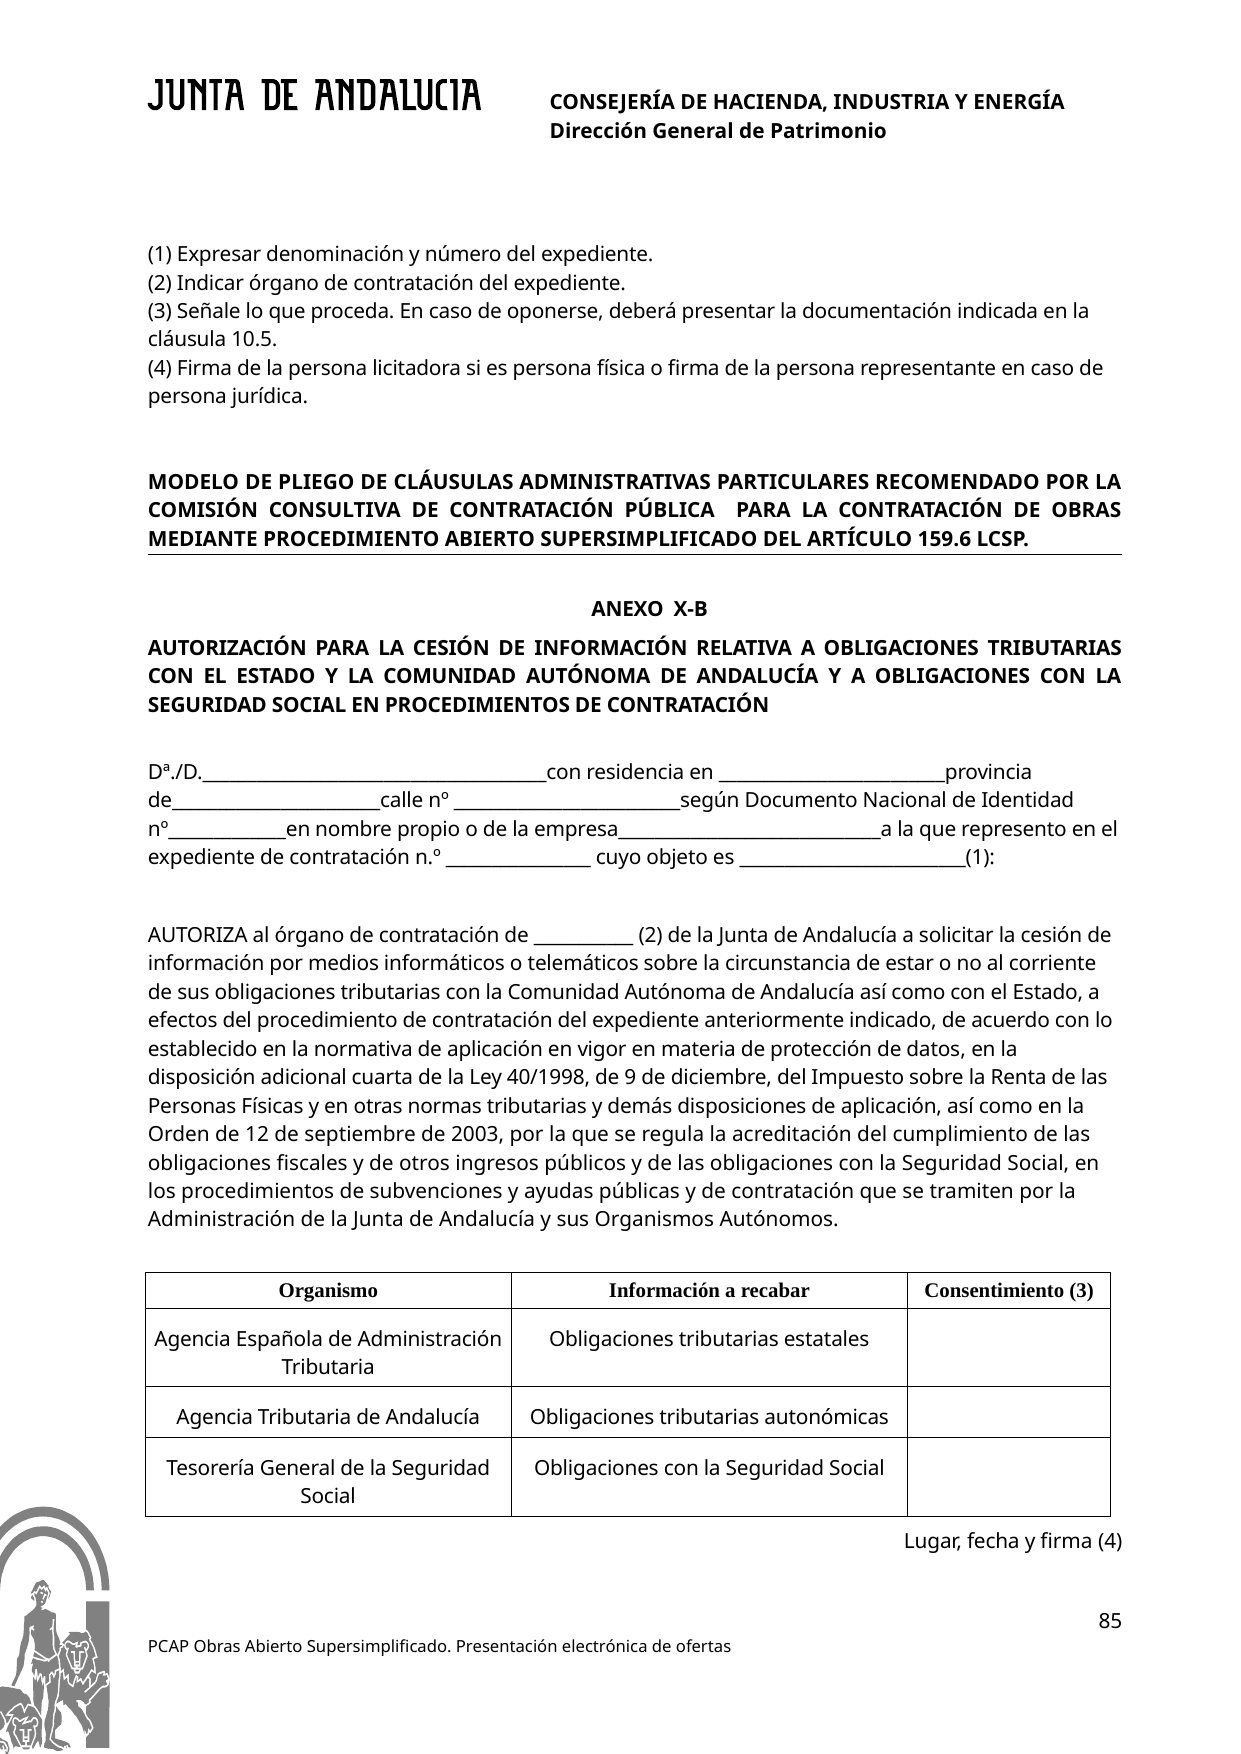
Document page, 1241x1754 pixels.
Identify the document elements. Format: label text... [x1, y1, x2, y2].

table_cell Tesorería General de la Seguridad Social [146, 1438, 511, 1516]
table_cell [908, 1387, 1110, 1437]
text MODELO DE PLIEGO DE CLÁUSULAS ADMINISTRATIVAS PARTICULARES RECOMENDADO POR LA COMISIÓN CONSULTIVA DE CONTRATACIÓN PÚBLICA PARA LA CONTRATACIÓN DE OBRAS MEDIANTE PROCEDIMIENTO ABIERTO SUPERSIMPLIFICADO DEL ARTÍCULO 159.6 LCSP. [148, 467, 1122, 554]
text AUTORIZACIÓN PARA LA CESIÓN DE INFORMACIÓN RELATIVA A OBLIGACIONES TRIBUTARIAS CON EL ESTADO Y LA COMUNIDAD AUTÓNOMA DE ANDALUCÍA Y A OBLIGACIONES CON LA SEGURIDAD SOCIAL EN PROCEDIMIENTOS DE CONTRATACIÓN [148, 633, 1122, 718]
table_cell Obligaciones tributarias estatales [512, 1309, 907, 1386]
text (3) Señale lo que proceda. En caso de oponerse, deberá presentar la documentación indicada en la cláusula 10.5. [148, 296, 1122, 353]
text Lugar, fecha y firma (4) [148, 1526, 1122, 1554]
text (4) Firma de la persona licitadora si es persona física o firma de la persona representante en caso de persona jurídica. [148, 353, 1122, 410]
table_cell Agencia Tributaria de Andalucía [146, 1387, 511, 1437]
table_cell Obligaciones tributarias autonómicas [512, 1387, 907, 1437]
table_header Información a recabar [512, 1273, 907, 1307]
text Dª./D.______________________________________con residencia en _________________________provincia de_______________________calle nº _________________________según Documento Nacional de Identidad nº_____________en nombre propio o de la empresa_____________________________a la que represento en el expediente de contratación n.º ________________ cuyo objeto es _________________________(1): [148, 757, 1122, 871]
table_cell [908, 1309, 1110, 1386]
table_cell Obligaciones con la Seguridad Social [512, 1438, 907, 1516]
table_cell [908, 1438, 1110, 1516]
text (2) Indicar órgano de contratación del expediente. [148, 268, 1122, 296]
text (1) Expresar denominación y número del expediente. [148, 239, 1122, 268]
table_cell Agencia Española de Administración Tributaria [146, 1309, 511, 1386]
text ANEXO X-B [177, 594, 1122, 622]
table_header Organismo [146, 1273, 511, 1307]
table_header Consentimiento (3) [908, 1273, 1110, 1307]
text AUTORIZA al órgano de contratación de ___________ (2) de la Junta de Andalucía a solicitar la cesión de información por medios informáticos o telemáticos sobre la circunstancia de estar o no al corriente de sus obligaciones tributarias con la Comunidad Autónoma de Andalucía así como con el Estado, a efectos del procedimiento de contratación del expediente anteriormente indicado, de acuerdo con lo establecido en la normativa de aplicación en vigor en materia de protección de datos, en la disposición adicional cuarta de la Ley 40/1998, de 9 de diciembre, del Impuesto sobre la Renta de las Personas Físicas y en otras normas tributarias y demás disposiciones de aplicación, así como en la Orden de 12 de septiembre de 2003, por la que se regula la acreditación del cumplimiento de las obligaciones fiscales y de otros ingresos públicos y de las obligaciones con la Seguridad Social, en los procedimientos de subvenciones y ayudas públicas y de contratación que se tramiten por la Administración de la Junta de Andalucía y sus Organismos Autónomos. [148, 920, 1122, 1233]
